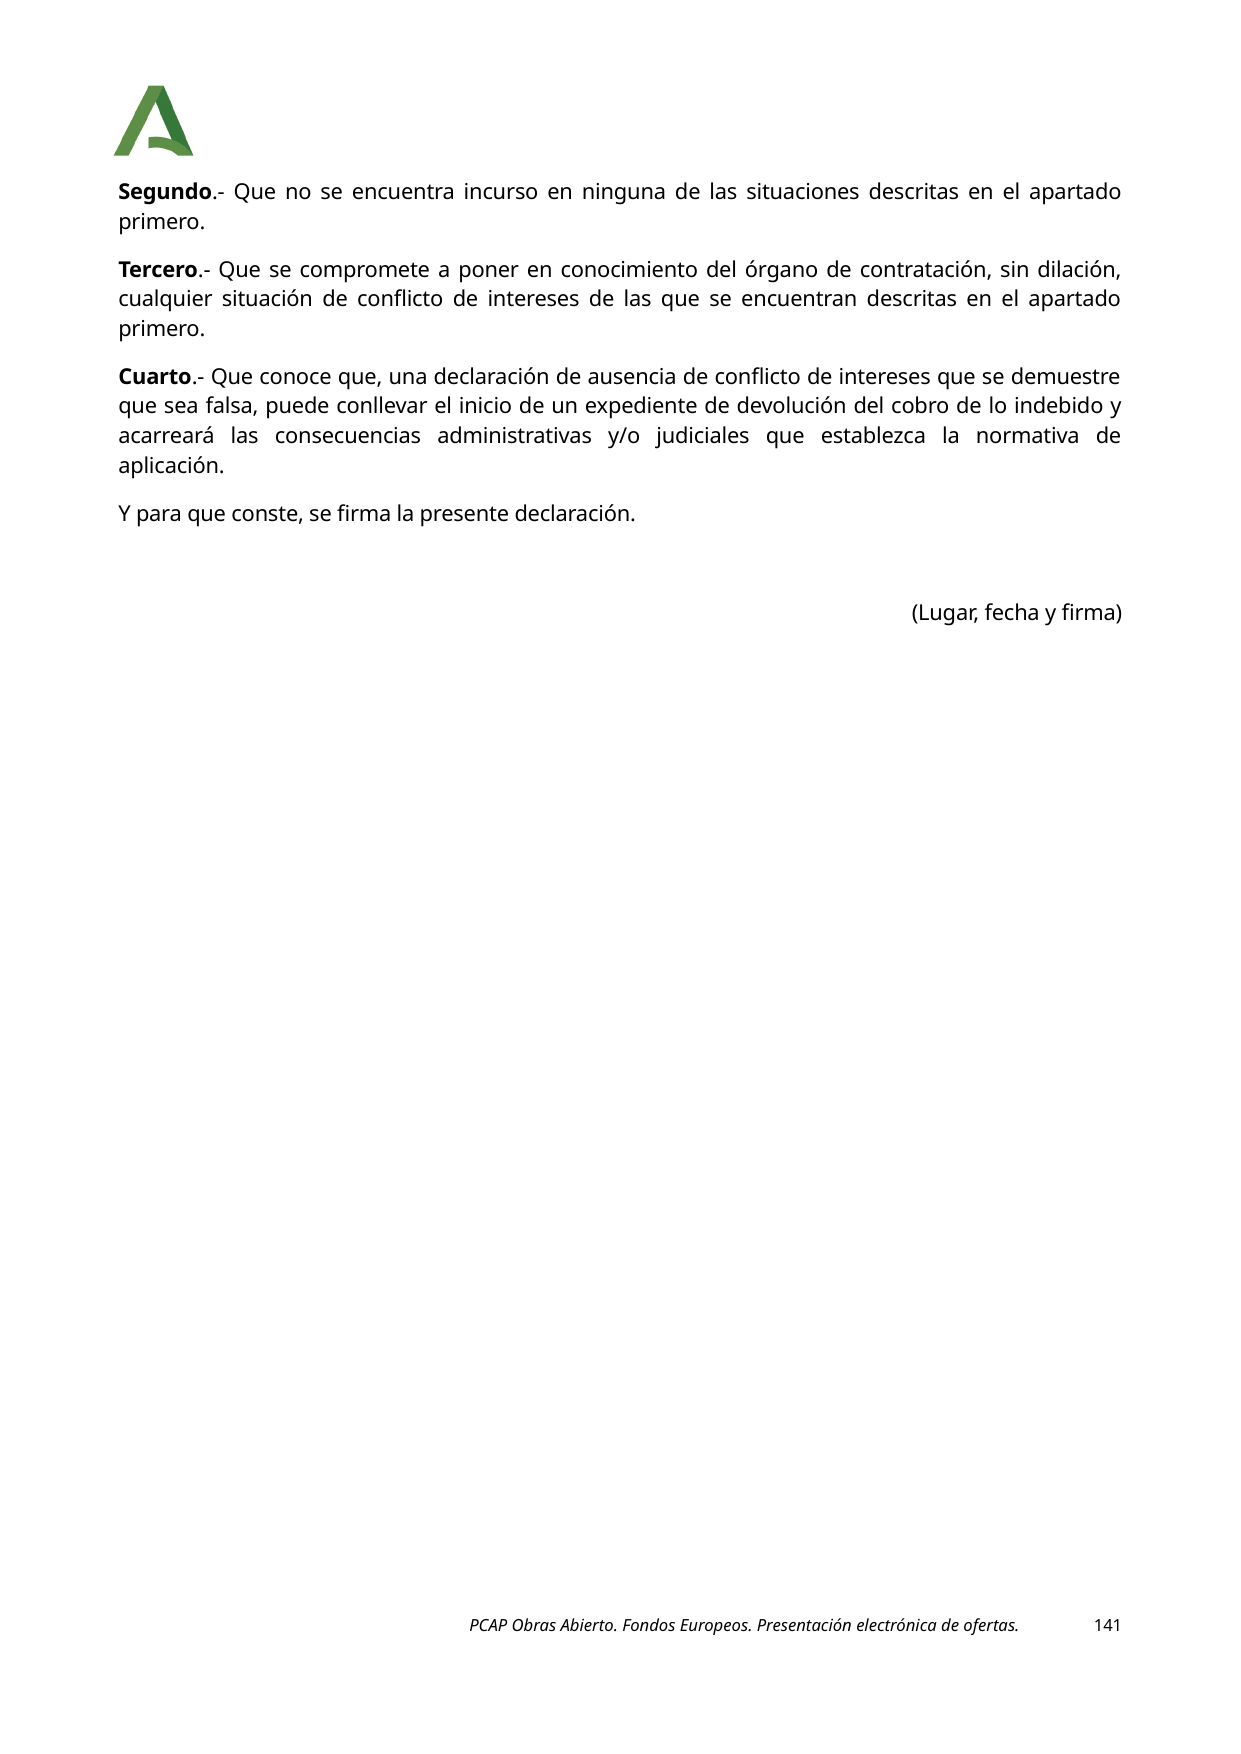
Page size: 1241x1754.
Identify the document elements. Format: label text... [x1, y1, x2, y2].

text (Lugar, fecha y firma) [118, 597, 1122, 627]
picture [109, 81, 198, 160]
text Segundo.- Que no se encuentra incurso en ninguna de las situaciones descritas en el apartado primero. [118, 176, 1122, 236]
text Tercero.- Que se compromete a poner en conocimiento del órgano de contratación, sin dilación, cualquier situación de conflicto de intereses de las que se encuentran descritas en el apartado primero. [118, 254, 1122, 343]
text Y para que conste, se firma la presente declaración. [118, 498, 1122, 527]
text Cuarto.- Que conoce que, una declaración de ausencia de conflicto de intereses que se demuestre que sea falsa, puede conllevar el inicio de un expediente de devolución del cobro de lo indebido y acarreará las consecuencias administrativas y/o judiciales que establezca la normativa de aplicación. [118, 361, 1122, 480]
